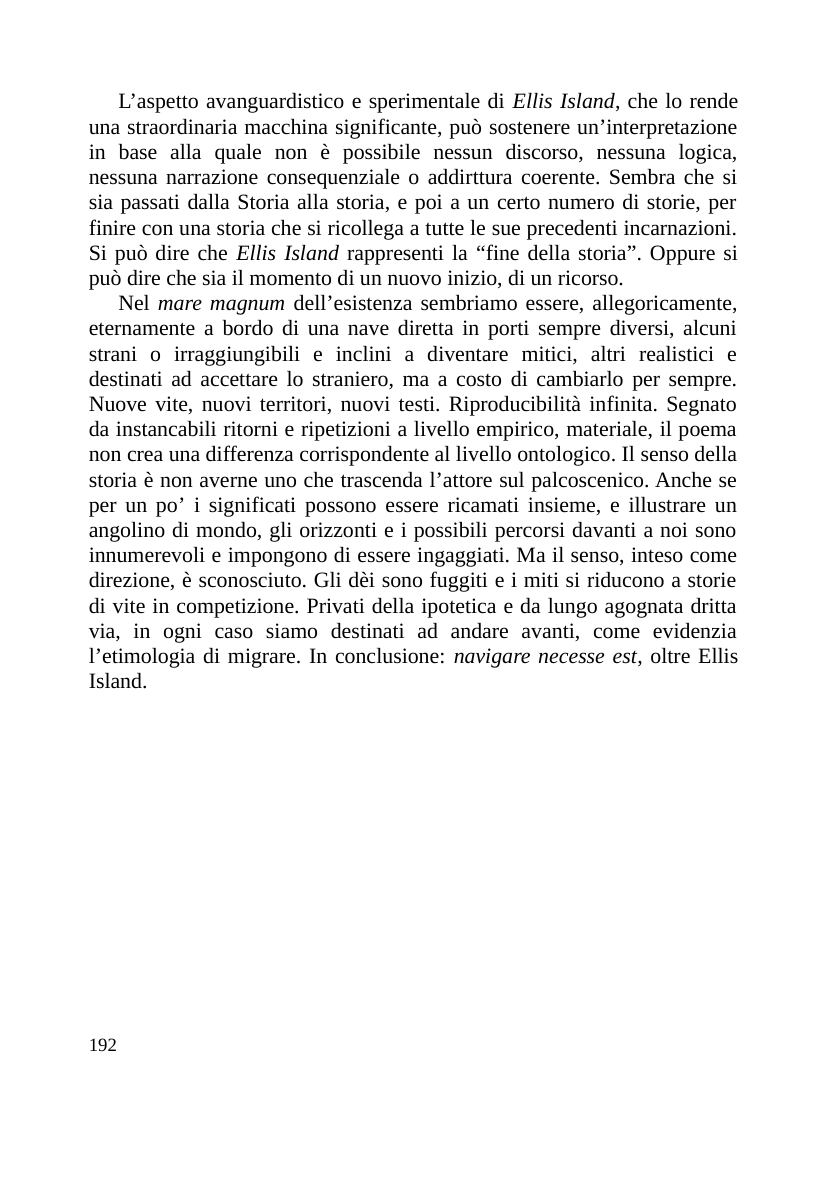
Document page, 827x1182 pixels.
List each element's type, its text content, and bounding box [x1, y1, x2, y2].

text Nel mare magnum dell’esistenza sembriamo essere, allegoricamente, eternamente a bordo di una nave diretta in porti sempre diversi, alcuni strani o irraggiungibili e inclini a diventare mitici, altri realistici e destinati ad accettare lo straniero, ma a costo di cambiarlo per sempre. Nuove vite, nuovi territori, nuovi testi. Riproducibilità infinita. Segnato da instancabili ritorni e ripetizioni a livello empirico, materiale, il poema non crea una differenza corrispondente al livello ontologico. Il senso della storia è non averne uno che trascenda l’attore sul palcoscenico. Anche se per un po’ i significati possono essere ricamati insieme, e illustrare un angolino di mondo, gli orizzonti e i possibili percorsi davanti a noi sono innumerevoli e impongono di essere ingaggiati. Ma il senso, inteso come direzione, è sconosciuto. Gli dèi sono fuggiti e i miti si riducono a storie di vite in competizione. Privati della ipotetica e da lungo agognata dritta via, in ogni caso siamo destinati ad andare avanti, come evidenzia l’etimologia di migrare. In conclusione: navigare necesse est, oltre Ellis Island. [88, 290, 738, 693]
text L’aspetto avanguardistico e sperimentale di Ellis Island, che lo rende una straordinaria macchina significante, può sostenere un’interpretazione in base alla quale non è possibile nessun discorso, nessuna logica, nessuna narrazione consequenziale o addirttura coerente. Sembra che si sia passati dalla Storia alla storia, e poi a un certo numero di storie, per finire con una storia che si ricollega a tutte le sue precedenti incarnazioni. Si può dire che Ellis Island rappresenti la “fine della storia”. Oppure si può dire che sia il momento di un nuovo inizio, di un ricorso. [88, 88, 738, 290]
